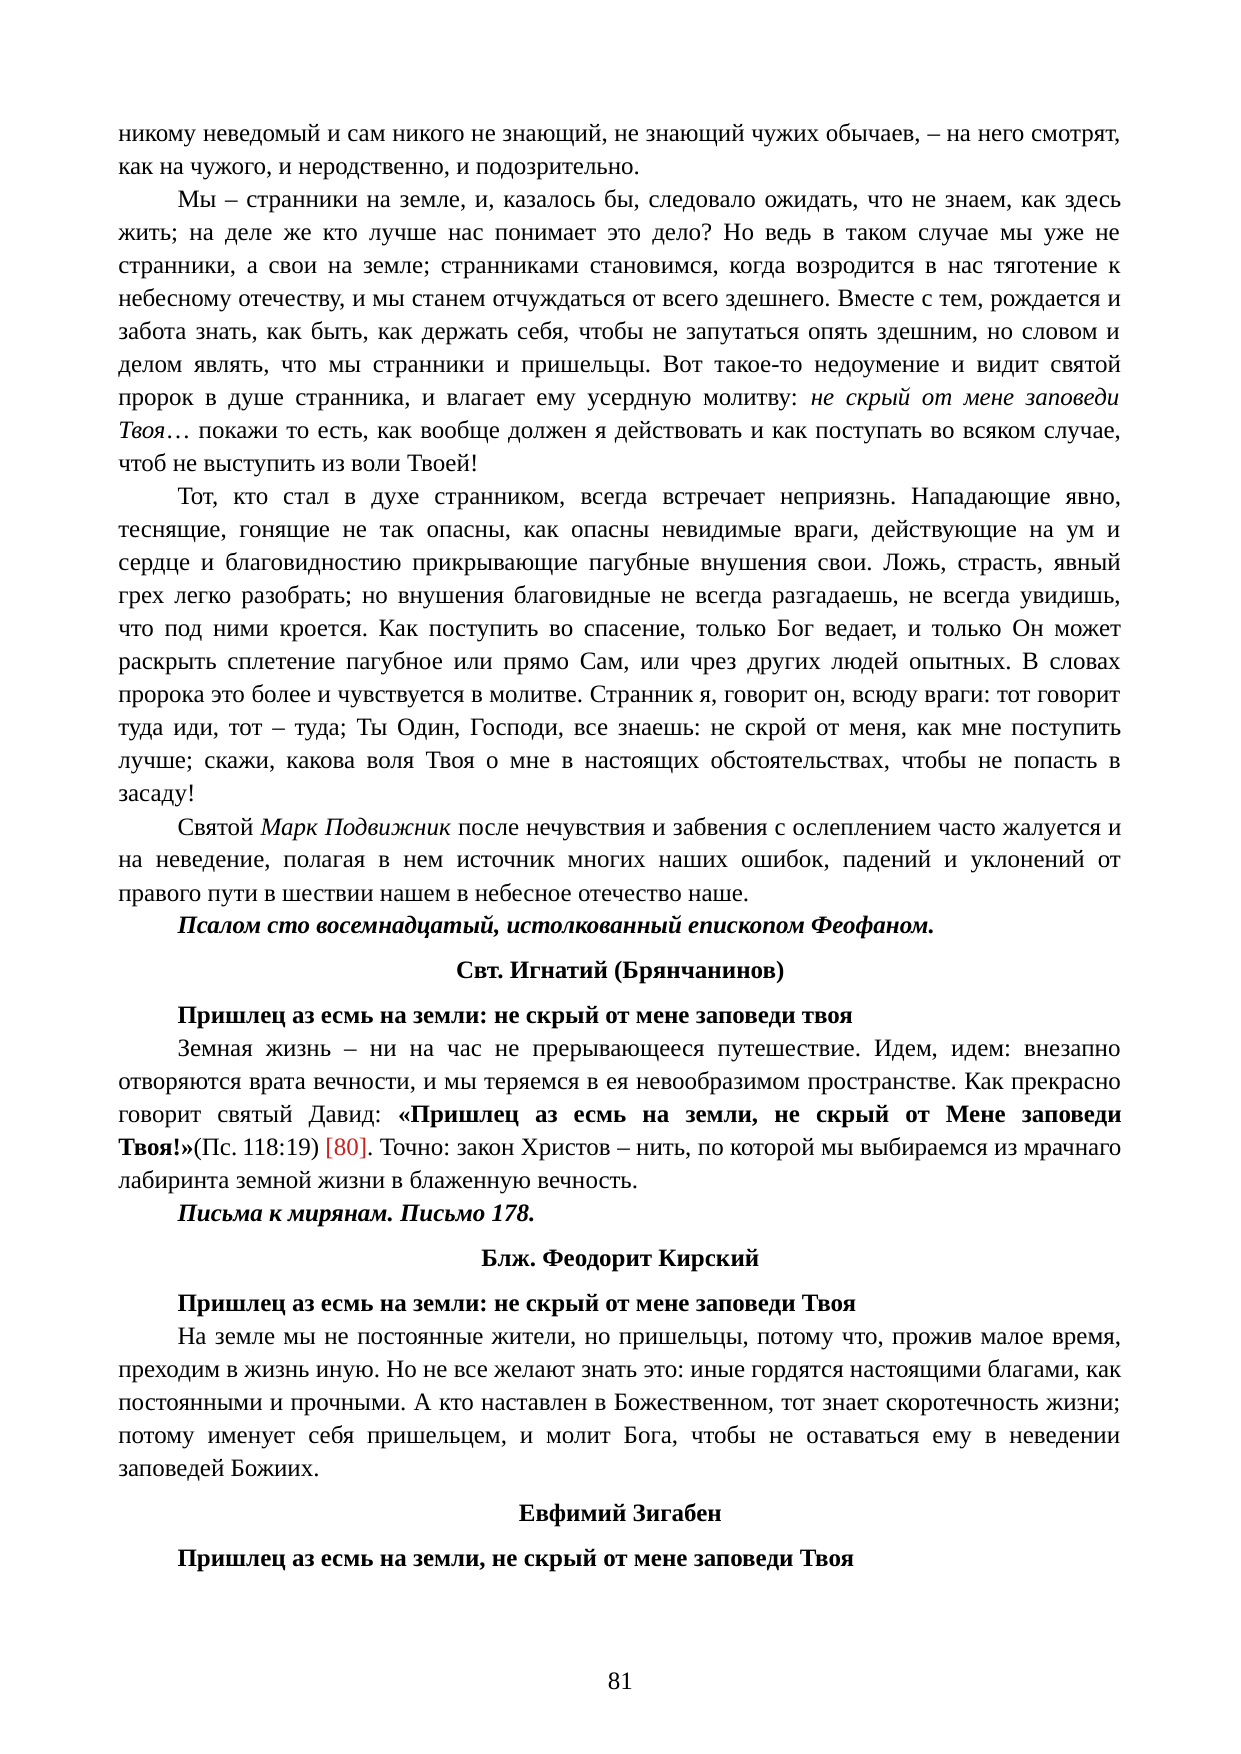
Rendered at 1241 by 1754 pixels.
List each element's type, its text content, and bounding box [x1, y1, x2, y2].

text Святой Марк Подвижник после нечувствия и забвения с ослеплением часто жалуется и на неведение, полагая в нем источник многих наших ошибок, падений и уклонений от правого пути в шествии нашем в небесное отечество наше. [118, 812, 1122, 906]
text Письма к мирянам. Письмо 178. [118, 1198, 1122, 1227]
text Пришлец аз есмь на земли: не скрый от мене заповеди Твоя [118, 1288, 1122, 1317]
text Пришлец аз есмь на земли: не скрый от мене заповеди твоя [118, 1000, 1122, 1029]
text Тот, кто стал в духе странником, всегда встречает неприязнь. Нападающие явно, теснящие, гонящие не так опасны, как опасны невидимые враги, действующие на ум и сердце и благовидностию прикрывающие пагубные внушения свои. Ложь, страсть, явный грех легко разобрать; но внушения благовидные не всегда разгадаешь, не всегда увидишь, что под ними кроется. Как поступить во спасение, только Бог ведает, и только Он может раскрыть сплетение пагубное или прямо Сам, или чрез других людей опытных. В словах пророка это более и чувствуется в молитве. Странник я, говорит он, всюду враги: тот говорит туда иди, тот – туда; Ты Один, Господи, все знаешь: не скрой от меня, как мне поступить лучше; скажи, какова воля Твоя о мне в настоящих обстоятельствах, чтобы не попасть в засаду! [118, 481, 1122, 807]
text Земная жизнь – ни на час не прерывающееся путешествие. Идем, идем: внезапно отворяются врата вечности, и мы теряемся в ея невообразимом пространстве. Как прекрасно говорит святый Давид: «Пришлец аз есмь на земли, не скрый от Мене заповеди Твоя!»(Пс. 118:19) [80]. Точно: закон Христов – нить, по которой мы выбираемся из мрачнаго лабиринта земной жизни в блаженную вечность. [118, 1033, 1122, 1194]
text Псалом сто восемнадцатый, истолкованный епископом Феофаном. [118, 911, 1122, 939]
subtitle Евфимий Зигабен [118, 1498, 1122, 1527]
text Пришлец аз есмь на земли, не скрый от мене заповеди Твоя [118, 1543, 1122, 1571]
subtitle Блж. Феодорит Кирский [118, 1243, 1122, 1272]
text Мы – странники на земле, и, казалось бы, следовало ожидать, что не знаем, как здесь жить; на деле же кто лучше нас понимает это дело? Но ведь в таком случае мы уже не странники, а свои на земле; странниками становимся, когда возродится в нас тяготение к небесному отечеству, и мы станем отчуждаться от всего здешнего. Вместе с тем, рождается и забота знать, как быть, как держать себя, чтобы не запутаться опять здешним, но словом и делом являть, что мы странники и пришельцы. Вот такое-то недоумение и видит святой пророк в душе странника, и влагает ему усердную молитву: не скрый от мене заповеди Твоя… покажи то есть, как вообще должен я действовать и как поступать во всяком случае, чтоб не выступить из воли Твоей! [118, 184, 1122, 477]
text На земле мы не постоянные жители, но пришельцы, потому что, прожив малое время, преходим в жизнь иную. Но не все желают знать это: иные гордятся настоящими благами, как постоянными и прочными. А кто наставлен в Божественном, тот знает скоротечность жизни; потому именует себя пришельцем, и молит Бога, чтобы не оставаться ему в неведении заповедей Божиих. [118, 1321, 1122, 1482]
subtitle Свт. Игнатий (Брянчанинов) [118, 955, 1122, 984]
text никому неведомый и сам никого не знающий, не знающий чужих обычаев, – на него смотрят, как на чужого, и неродственно, и подозрительно. [118, 118, 1122, 180]
